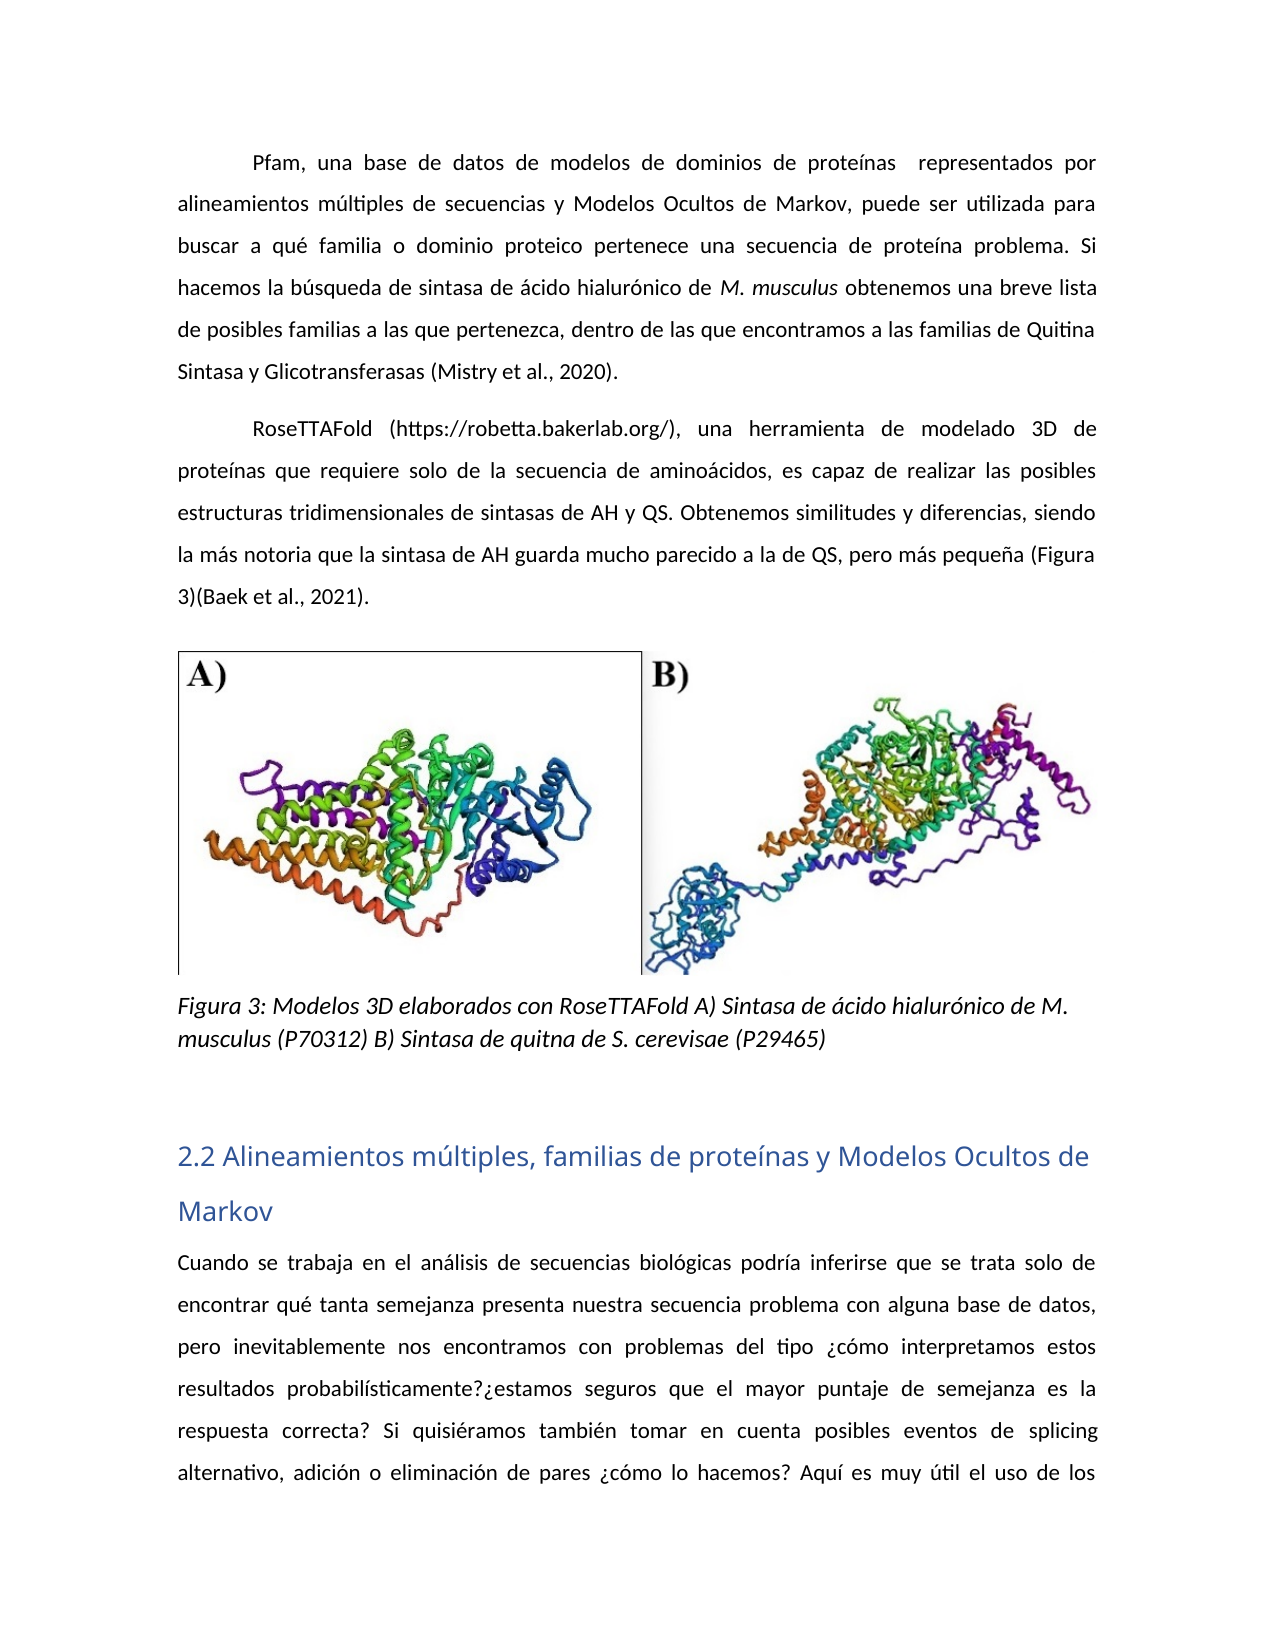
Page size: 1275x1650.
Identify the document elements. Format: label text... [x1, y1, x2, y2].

text Figura 3: Modelos 3D elaborados con RoseTTAFold A) Sintasa de ácido hialurónico de M. musculus (P70312) B) Sintasa de quitna de S. cerevisae (P29465) [177, 976, 1098, 1054]
text RoseTTAFold (https://robetta.bakerlab.org/), una herramienta de modelado 3D de proteínas que requiere solo de la secuencia de aminoácidos, es capaz de realizar las posibles estructuras tridimensionales de sintasas de AH y QS. Obtenemos similitudes y diferencias, siendo la más notoria que la sintasa de AH guarda mucho parecido a la de QS, pero más pequeña (Figura 3)(Baek et al., 2021).⁠ [177, 414, 1098, 610]
picture [177, 651, 1098, 976]
text Cuando se trabaja en el análisis de secuencias biológicas podría inferirse que se trata solo de encontrar qué tanta semejanza presenta nuestra secuencia problema con alguna base de datos, pero inevitablemente nos encontramos con problemas del tipo ¿cómo interpretamos estos resultados probabilísticamente?¿estamos seguros que el mayor puntaje de semejanza es la respuesta correcta? Si quisiéramos también tomar en cuenta posibles eventos de splicing alternativo, adición o eliminación de pares ¿cómo lo hacemos? Aquí es muy útil el uso de los [177, 1248, 1098, 1486]
text Pfam, una base de datos de modelos de dominios de proteínas representados por alineamientos múltiples de secuencias y Modelos Ocultos de Markov, puede ser utilizada para buscar a qué familia o dominio proteico pertenece una secuencia de proteína problema. Si hacemos la búsqueda de sintasa de ácido hialurónico de M. musculus obtenemos una breve lista de posibles familias a las que pertenezca, dentro de las que encontramos a las familias de Quitina Sintasa y Glicotransferasas (Mistry et al., 2020)⁠. [177, 148, 1098, 386]
subtitle 2.2 Alineamientos múltiples, familias de proteínas y Modelos Ocultos de Markov [177, 1137, 1098, 1229]
